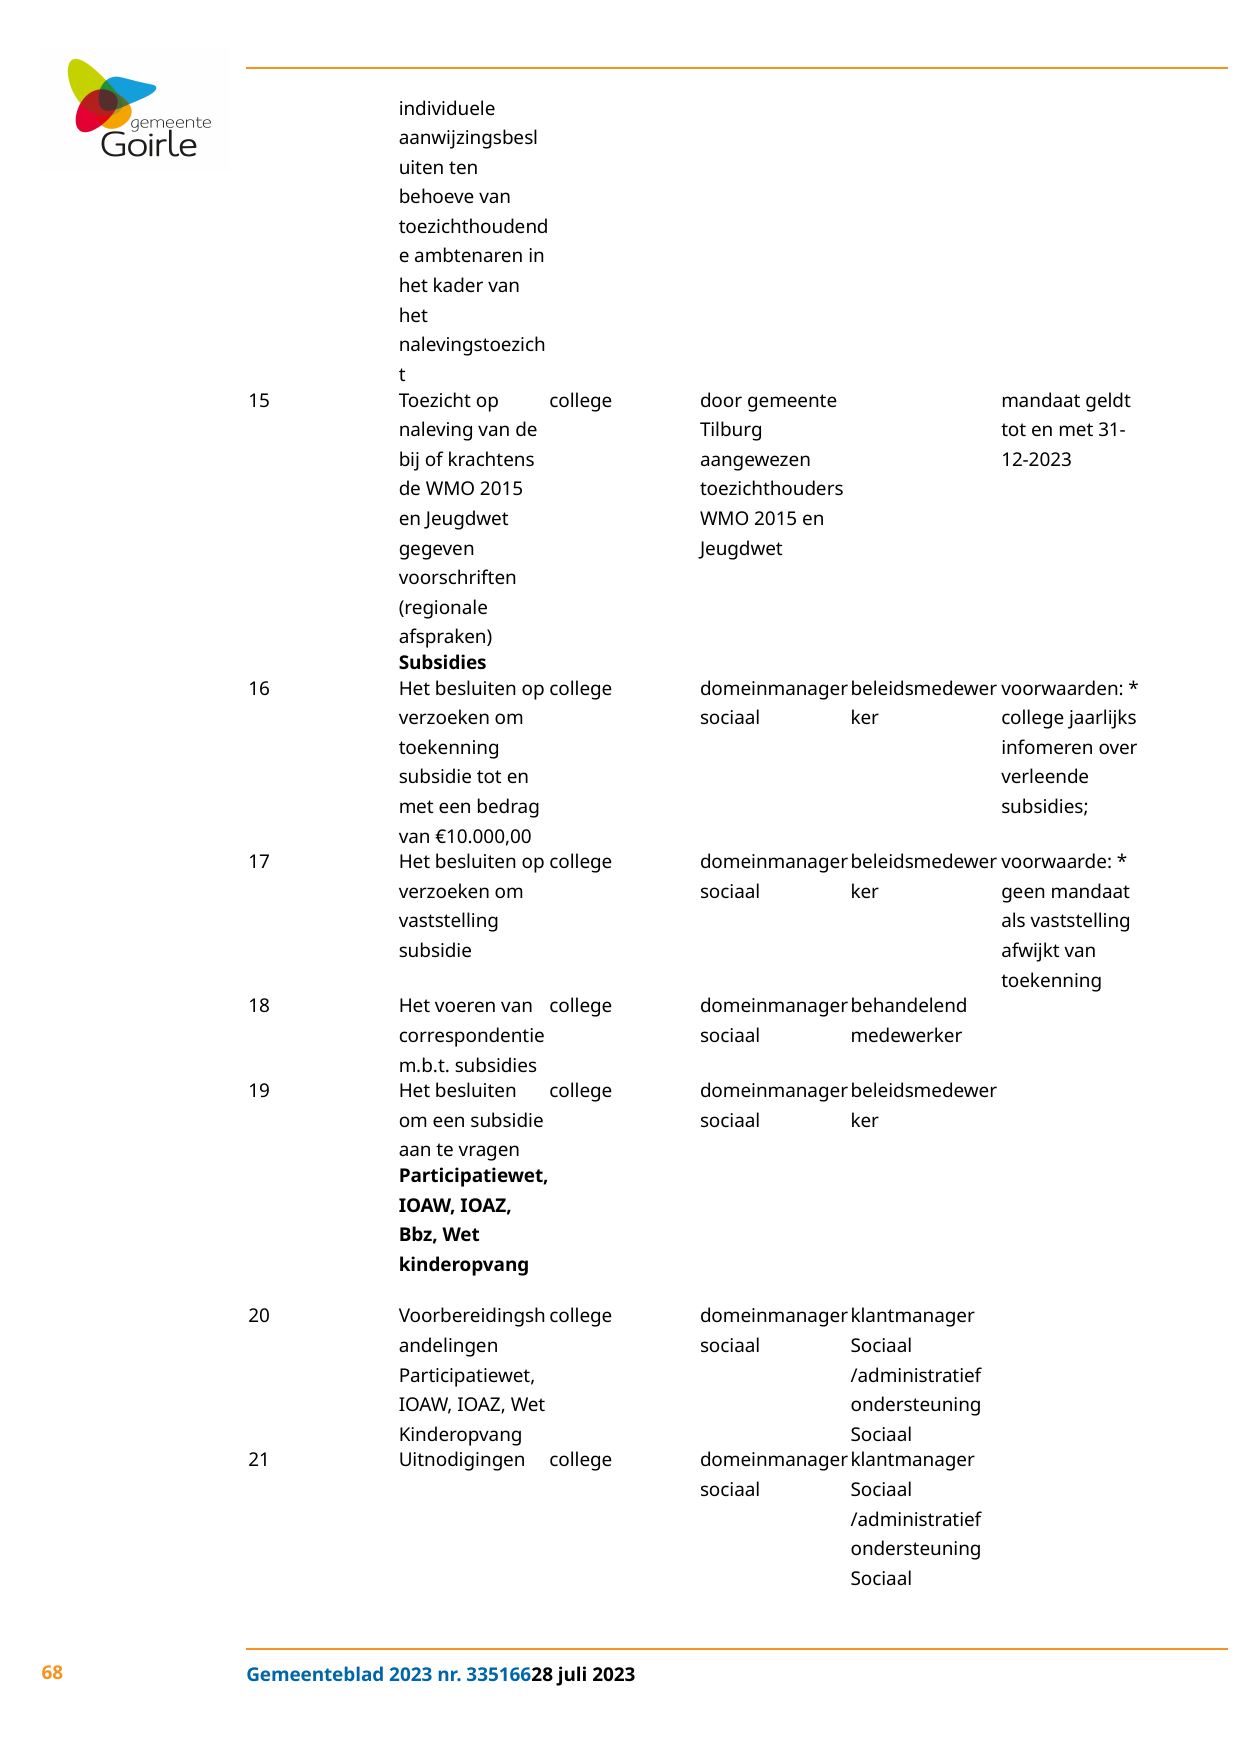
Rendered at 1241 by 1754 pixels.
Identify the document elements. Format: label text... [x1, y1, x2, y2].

table_cell college [549, 849, 700, 993]
picture [41, 47, 231, 172]
table_cell Toezicht op naleving van de bij of krachtens de WMO 2015 en Jeugdwet gegeven voorschriften (regionale afspraken) [399, 387, 549, 649]
table_cell [399, 1277, 549, 1303]
table_cell door gemeente Tilburg aangewezen toezichthouders WMO 2015 en Jeugdwet [700, 387, 850, 649]
table_cell individuele aanwijzingsbesluiten ten behoeve van toezichthoudende ambtenaren in het kader van het nalevingstoezicht [399, 95, 549, 387]
table_cell Participatiewet, IOAW, IOAZ, Bbz, Wet kinderopvang [399, 1163, 549, 1277]
table_cell Het besluiten op verzoeken om toekenning subsidie tot en met een bedrag van €10.000,00 [399, 675, 549, 848]
table_cell Uitnodigingen [399, 1447, 549, 1591]
table_cell college [549, 387, 700, 649]
table_cell college [549, 1078, 700, 1162]
table_cell 18 [248, 993, 398, 1077]
table_cell Het besluiten om een subsidie aan te vragen [399, 1078, 549, 1162]
table_cell [1001, 1447, 1152, 1591]
table_cell klantmanager Sociaal /administratief ondersteuning Sociaal [850, 1447, 1001, 1591]
table_cell [549, 1277, 700, 1303]
table_cell voorwaarden: * college jaarlijks infomeren over verleende subsidies; [1001, 675, 1152, 848]
table_cell college [549, 1447, 700, 1591]
table_cell [1001, 1163, 1152, 1277]
table_cell domeinmanager sociaal [700, 1078, 850, 1162]
table_cell klantmanager Sociaal /administratief ondersteuning Sociaal [850, 1303, 1001, 1447]
table_cell Subsidies [399, 649, 549, 675]
table_cell [1001, 95, 1152, 387]
table_cell [1001, 649, 1152, 675]
table_cell beleidsmedewerker [850, 1078, 1001, 1162]
table_cell [850, 387, 1001, 649]
table_cell college [549, 993, 700, 1077]
table_cell college [549, 1303, 700, 1447]
table_cell domeinmanager sociaal [700, 675, 850, 848]
table_cell behandelend medewerker [850, 993, 1001, 1077]
table_cell 19 [248, 1078, 398, 1162]
table_cell [248, 1163, 398, 1277]
table_cell [850, 1163, 1001, 1277]
table_cell [248, 1277, 398, 1303]
table_cell 21 [248, 1447, 398, 1591]
table_cell mandaat geldt tot en met 31-12-2023 [1001, 387, 1152, 649]
table_cell 20 [248, 1303, 398, 1447]
table_cell [1001, 1303, 1152, 1447]
table_cell 15 [248, 387, 398, 649]
table_cell Het besluiten op verzoeken om vaststelling subsidie [399, 849, 549, 993]
table_cell [850, 1277, 1001, 1303]
table_cell voorwaarde: * geen mandaat als vaststelling afwijkt van toekenning [1001, 849, 1152, 993]
table_cell [850, 95, 1001, 387]
table_cell [700, 1163, 850, 1277]
table_cell Het voeren van correspondentie m.b.t. subsidies [399, 993, 549, 1077]
table_cell domeinmanager sociaal [700, 849, 850, 993]
table_cell [549, 649, 700, 675]
table_cell [700, 649, 850, 675]
table_cell [248, 649, 398, 675]
table_cell [1001, 1277, 1152, 1303]
table_cell [549, 95, 700, 387]
table_cell domeinmanager sociaal [700, 1447, 850, 1591]
table_cell 16 [248, 675, 398, 848]
table_cell college [549, 675, 700, 848]
table_cell [1001, 1078, 1152, 1162]
table_cell [850, 649, 1001, 675]
table_cell domeinmanager sociaal [700, 1303, 850, 1447]
table_cell [700, 95, 850, 387]
table_cell Voorbereidingshandelingen Participatiewet, IOAW, IOAZ, Wet Kinderopvang [399, 1303, 549, 1447]
table_cell [248, 95, 398, 387]
table_cell 17 [248, 849, 398, 993]
table_cell [549, 1163, 700, 1277]
table_cell domeinmanager sociaal [700, 993, 850, 1077]
table_cell beleidsmedewerker [850, 849, 1001, 993]
table_cell [700, 1277, 850, 1303]
table_cell [1001, 993, 1152, 1077]
table_cell beleidsmedewerker [850, 675, 1001, 848]
